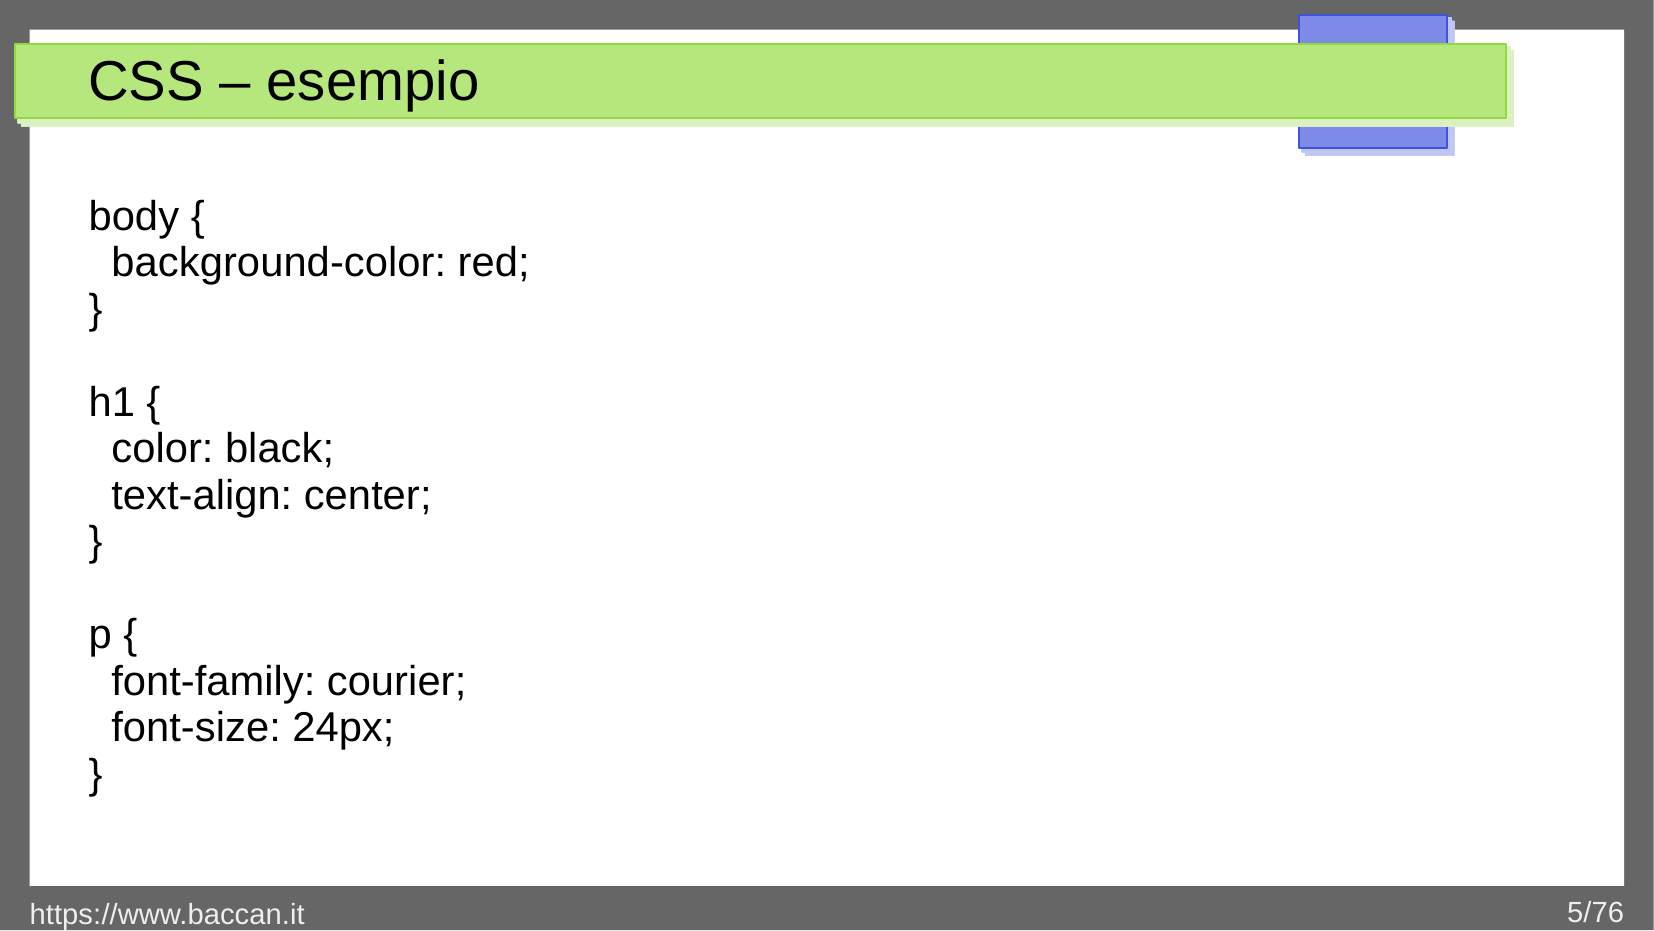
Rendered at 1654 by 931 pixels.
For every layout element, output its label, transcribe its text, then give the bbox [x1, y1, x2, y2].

title CSS – esempio [88, 44, 1506, 119]
text_box body { background-color: red; } h1 { color: black; text-align: center; } p { font-family: courier; font-size: 24px; } [88, 123, 1565, 867]
